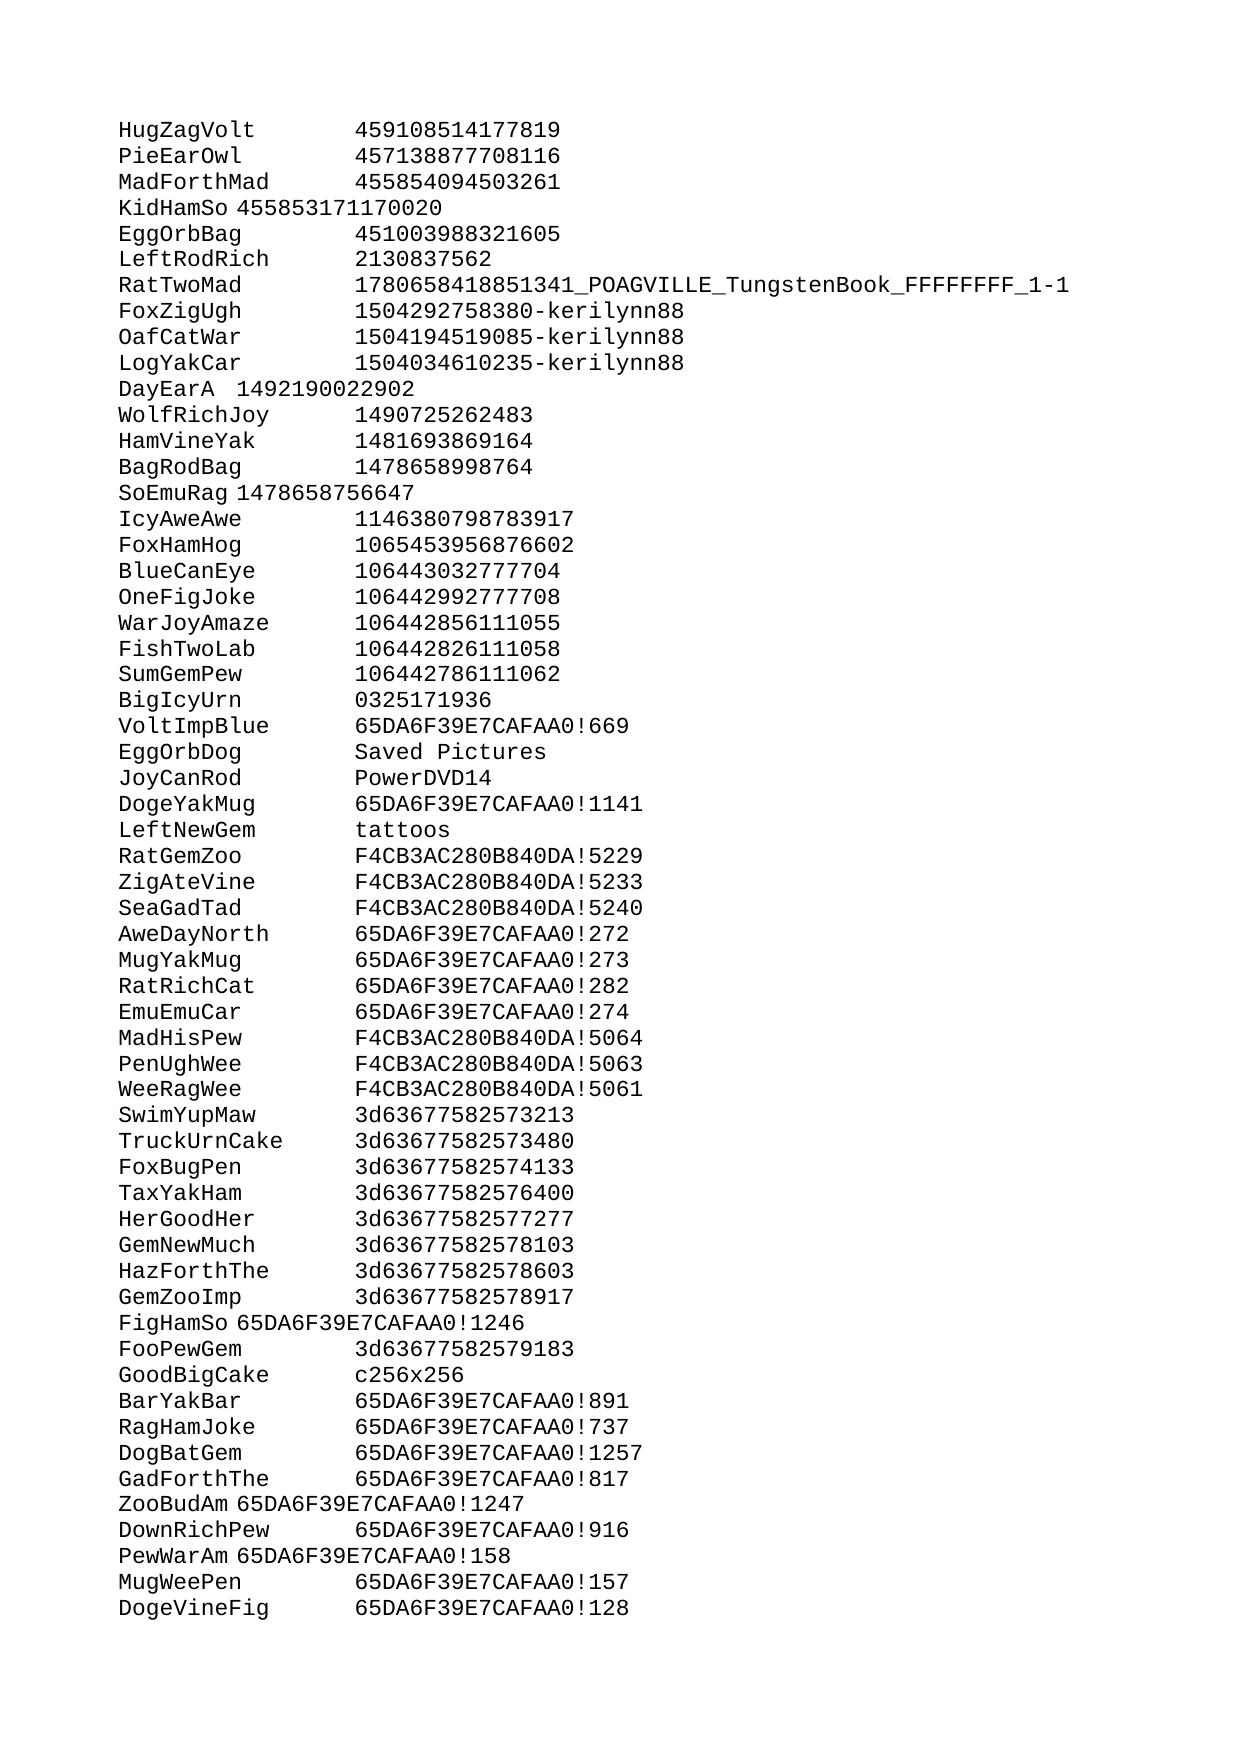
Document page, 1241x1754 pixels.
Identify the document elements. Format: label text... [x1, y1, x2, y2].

text TruckUrnCake 3d63677582573480 [118, 1130, 1122, 1156]
text VoltImpBlue 65DA6F39E7CAFAA0!669 [118, 715, 1122, 741]
text LeftRodRich 2130837562 [118, 248, 1122, 274]
text BlueCanEye 106443032777704 [118, 559, 1122, 585]
text LogYakCar 1504034610235-kerilynn88 [118, 352, 1122, 377]
text LeftNewGem tattoos [118, 818, 1122, 844]
text DayEarA 1492190022902 [118, 377, 1122, 403]
text RatGemZoo F4CB3AC280B840DA!5229 [118, 844, 1122, 870]
text OneFigJoke 106442992777708 [118, 585, 1122, 611]
text DownRichPew 65DA6F39E7CAFAA0!916 [118, 1519, 1122, 1545]
text FoxBugPen 3d63677582574133 [118, 1156, 1122, 1182]
text DogeYakMug 65DA6F39E7CAFAA0!1141 [118, 792, 1122, 818]
text FoxHamHog 1065453956876602 [118, 533, 1122, 559]
text MugYakMug 65DA6F39E7CAFAA0!273 [118, 948, 1122, 974]
text BagRodBag 1478658998764 [118, 455, 1122, 481]
text EggOrbDog Saved Pictures [118, 741, 1122, 767]
text ZigAteVine F4CB3AC280B840DA!5233 [118, 870, 1122, 896]
text FigHamSo 65DA6F39E7CAFAA0!1246 [118, 1311, 1122, 1337]
text HamVineYak 1481693869164 [118, 429, 1122, 455]
text RagHamJoke 65DA6F39E7CAFAA0!737 [118, 1415, 1122, 1441]
text JoyCanRod PowerDVD14 [118, 767, 1122, 792]
text BarYakBar 65DA6F39E7CAFAA0!891 [118, 1389, 1122, 1415]
text MadHisPew F4CB3AC280B840DA!5064 [118, 1026, 1122, 1052]
text PewWarAm 65DA6F39E7CAFAA0!158 [118, 1545, 1122, 1571]
text BigIcyUrn 0325171936 [118, 689, 1122, 715]
text PenUghWee F4CB3AC280B840DA!5063 [118, 1052, 1122, 1078]
text FooPewGem 3d63677582579183 [118, 1337, 1122, 1363]
text WeeRagWee F4CB3AC280B840DA!5061 [118, 1078, 1122, 1104]
text FishTwoLab 106442826111058 [118, 637, 1122, 663]
text WarJoyAmaze 106442856111055 [118, 611, 1122, 637]
text HerGoodHer 3d63677582577277 [118, 1207, 1122, 1233]
text EggOrbBag 451003988321605 [118, 222, 1122, 248]
text GemNewMuch 3d63677582578103 [118, 1233, 1122, 1259]
text DogeVineFig 65DA6F39E7CAFAA0!128 [118, 1597, 1122, 1622]
text SumGemPew 106442786111062 [118, 663, 1122, 689]
text GemZooImp 3d63677582578917 [118, 1285, 1122, 1311]
text MugWeePen 65DA6F39E7CAFAA0!157 [118, 1571, 1122, 1597]
text OafCatWar 1504194519085-kerilynn88 [118, 326, 1122, 352]
text SoEmuRag 1478658756647 [118, 481, 1122, 507]
text PieEarOwl 457138877708116 [118, 144, 1122, 170]
text FoxZigUgh 1504292758380-kerilynn88 [118, 300, 1122, 326]
text MadForthMad 455854094503261 [118, 170, 1122, 196]
text RatRichCat 65DA6F39E7CAFAA0!282 [118, 974, 1122, 1000]
text SwimYupMaw 3d63677582573213 [118, 1104, 1122, 1130]
text HazForthThe 3d63677582578603 [118, 1259, 1122, 1285]
text RatTwoMad 1780658418851341_POAGVILLE_TungstenBook_FFFFFFFF_1-1 [118, 274, 1122, 300]
text EmuEmuCar 65DA6F39E7CAFAA0!274 [118, 1000, 1122, 1026]
text TaxYakHam 3d63677582576400 [118, 1182, 1122, 1207]
text AweDayNorth 65DA6F39E7CAFAA0!272 [118, 922, 1122, 948]
text WolfRichJoy 1490725262483 [118, 403, 1122, 429]
text DogBatGem 65DA6F39E7CAFAA0!1257 [118, 1441, 1122, 1467]
text KidHamSo 455853171170020 [118, 196, 1122, 222]
text IcyAweAwe 1146380798783917 [118, 507, 1122, 533]
text SeaGadTad F4CB3AC280B840DA!5240 [118, 896, 1122, 922]
text ZooBudAm 65DA6F39E7CAFAA0!1247 [118, 1493, 1122, 1519]
text HugZagVolt 459108514177819 [118, 118, 1122, 144]
text GadForthThe 65DA6F39E7CAFAA0!817 [118, 1467, 1122, 1493]
text GoodBigCake c256x256 [118, 1363, 1122, 1389]
